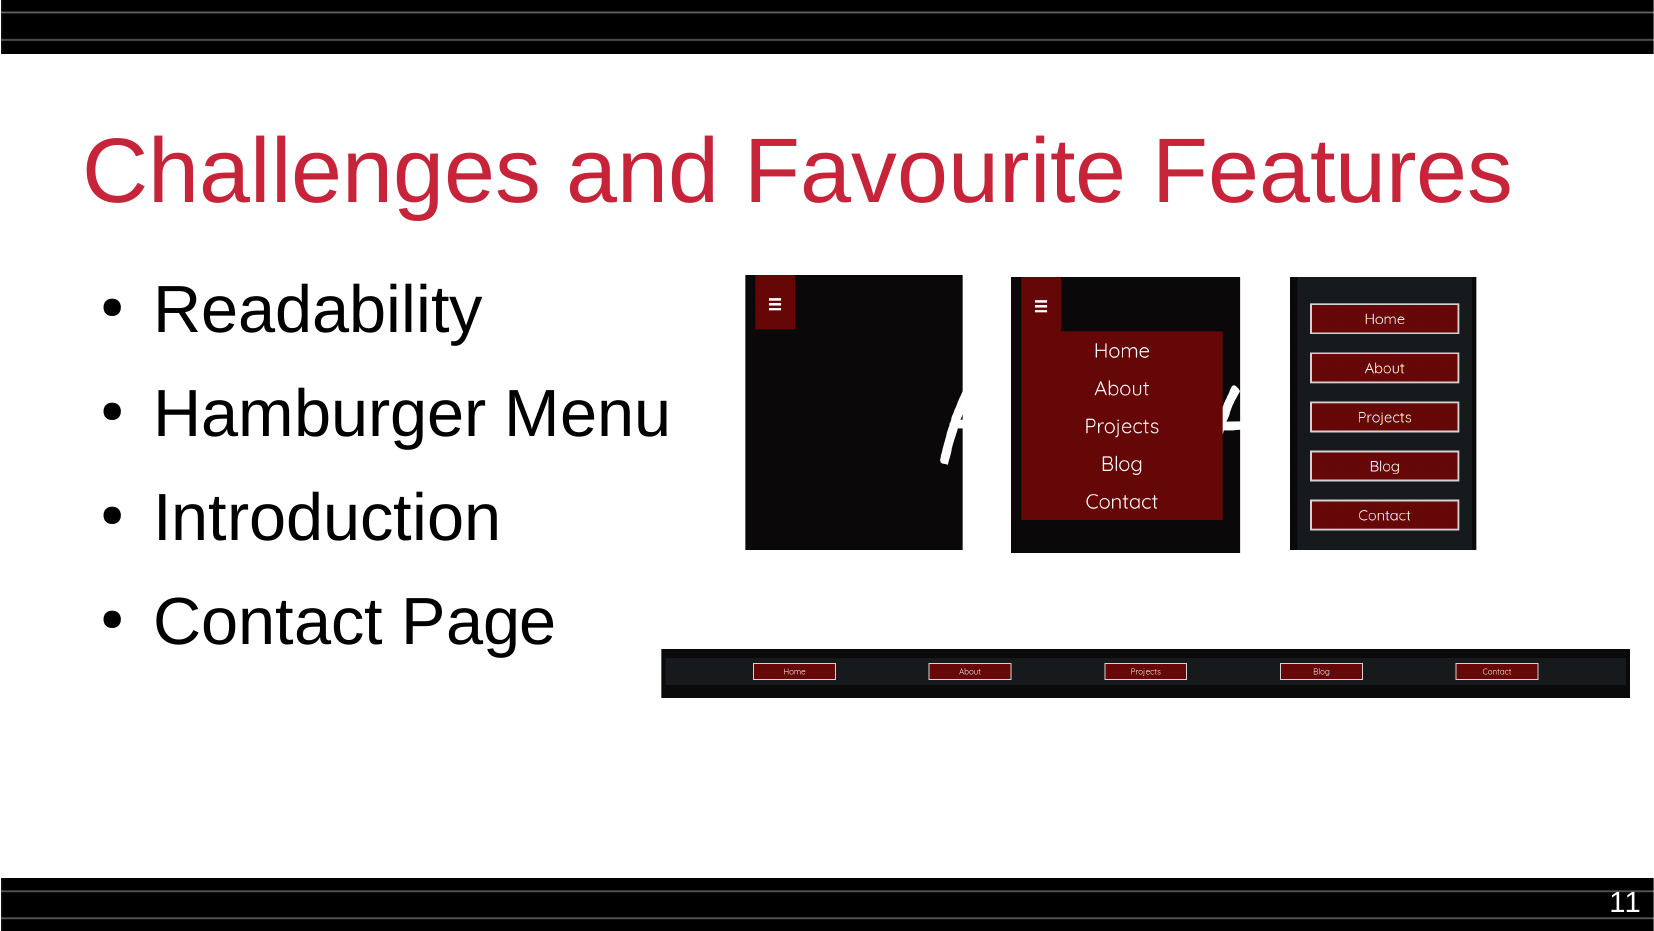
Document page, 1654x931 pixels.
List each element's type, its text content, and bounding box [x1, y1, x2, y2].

list Readability Hamburger Menu Introduction Contact Page [82, 271, 1571, 758]
picture [1011, 277, 1241, 553]
picture [661, 649, 1630, 698]
picture [1, 0, 1654, 54]
picture [1, 878, 1654, 931]
title Challenges and Favourite Features [82, 92, 1571, 249]
picture [1290, 277, 1477, 550]
picture [745, 275, 963, 550]
